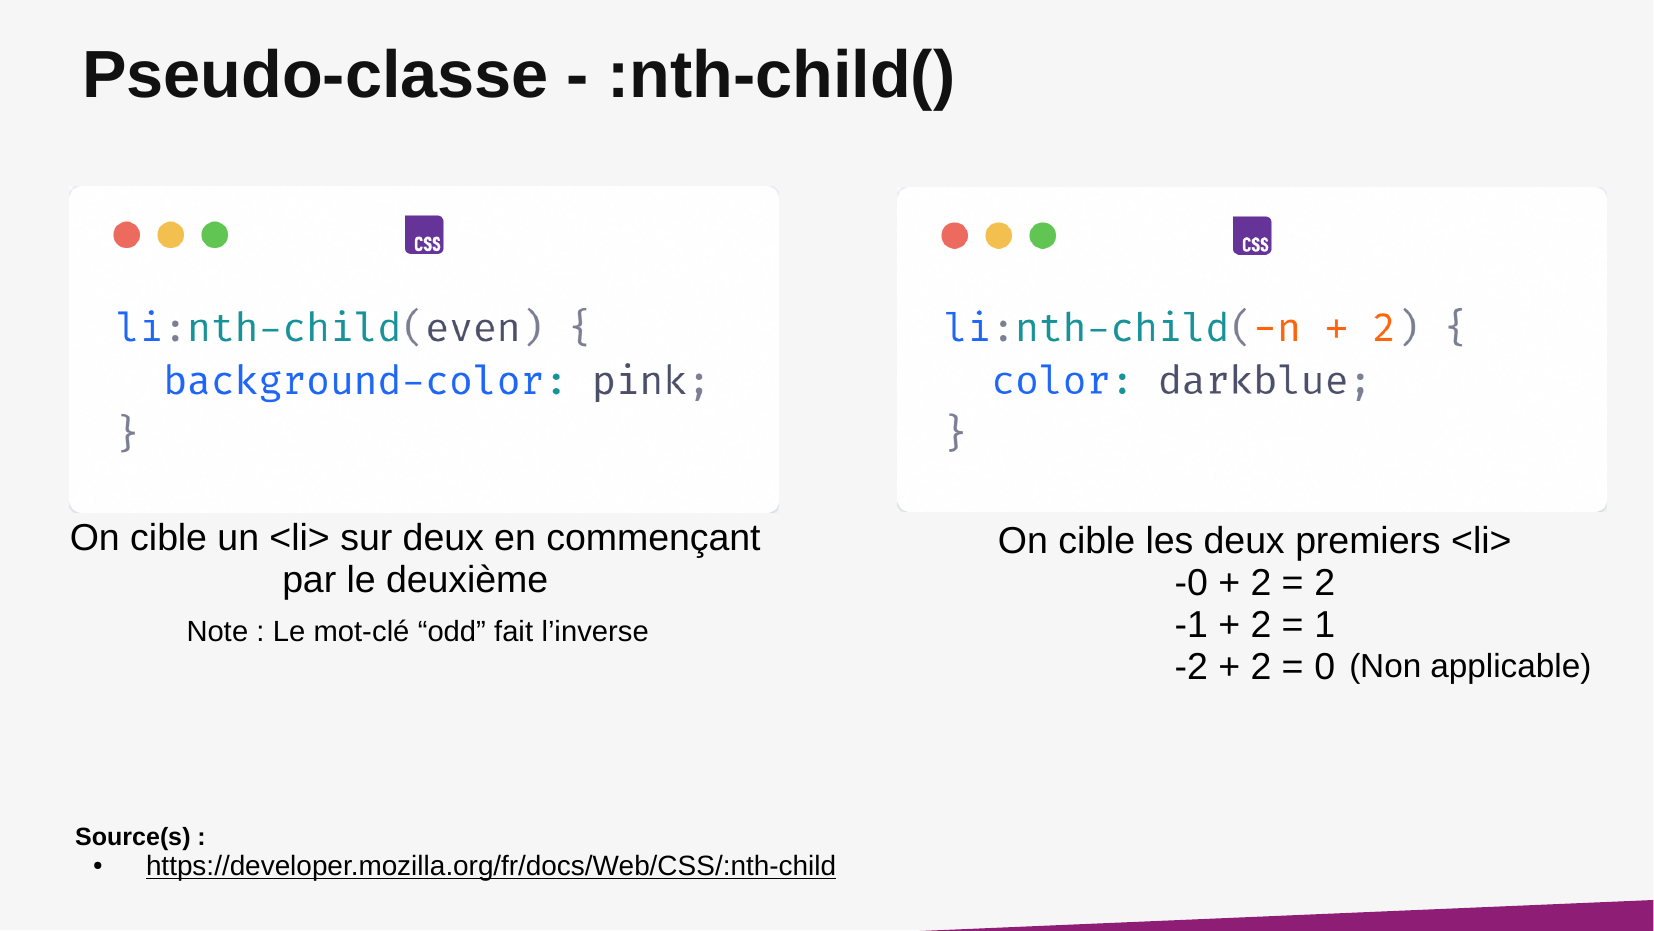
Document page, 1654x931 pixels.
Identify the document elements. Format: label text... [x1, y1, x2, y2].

title Pseudo-classe - :nth-child() [82, 37, 1571, 115]
text_box Note : Le mot-clé “odd” fait l’inverse [63, 607, 773, 656]
text_box On cible un <li> sur deux en commençant par le deuxième [46, 509, 785, 608]
text_box [919, 899, 1654, 931]
picture [897, 187, 1607, 512]
text_box Source(s) : https://developer.mozilla.org/fr/docs/Web/CSS/:nth-child [60, 815, 1546, 929]
picture [69, 186, 779, 509]
text_box (Non applicable) [1334, 640, 1625, 693]
text_box On cible les deux premiers <li> -0 + 2 = 2 -1 + 2 = 1 -2 + 2 = 0 [885, 512, 1625, 695]
